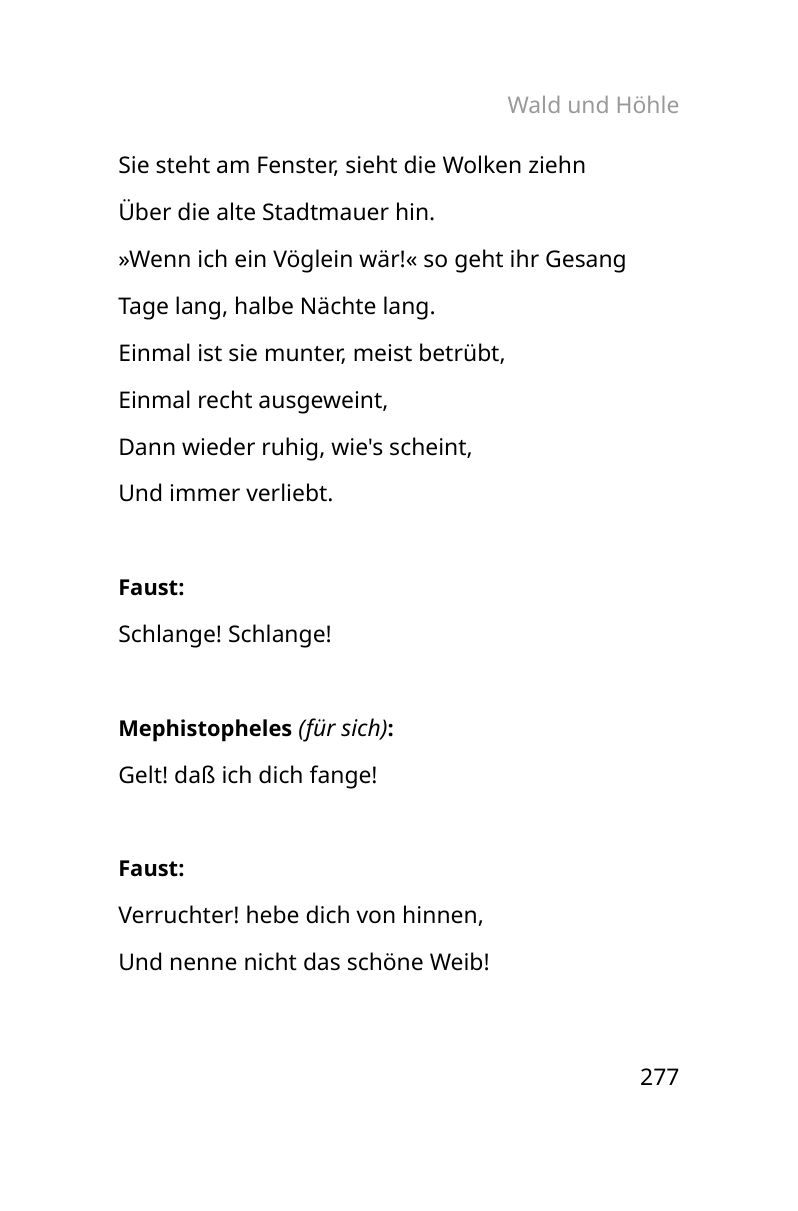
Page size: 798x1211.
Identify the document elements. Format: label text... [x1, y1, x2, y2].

text Faust: Schlange! Schlange! [118, 542, 679, 649]
text Mephistopheles (für sich): Gelt! daß ich dich fange! [118, 683, 679, 790]
text Sie steht am Fenster, sieht die Wolken ziehn Über die alte Stadtmauer hin. »Wenn ich ein Vöglein wär!« so geht ihr Gesang Tage lang, halbe Nächte lang. Einmal ist sie munter, meist betrübt, Einmal recht ausgeweint, Dann wieder ruhig, wie's scheint, Und immer verliebt. [118, 149, 679, 509]
text Faust: Verruchter! hebe dich von hinnen, Und nenne nicht das schöne Weib! [118, 823, 679, 977]
